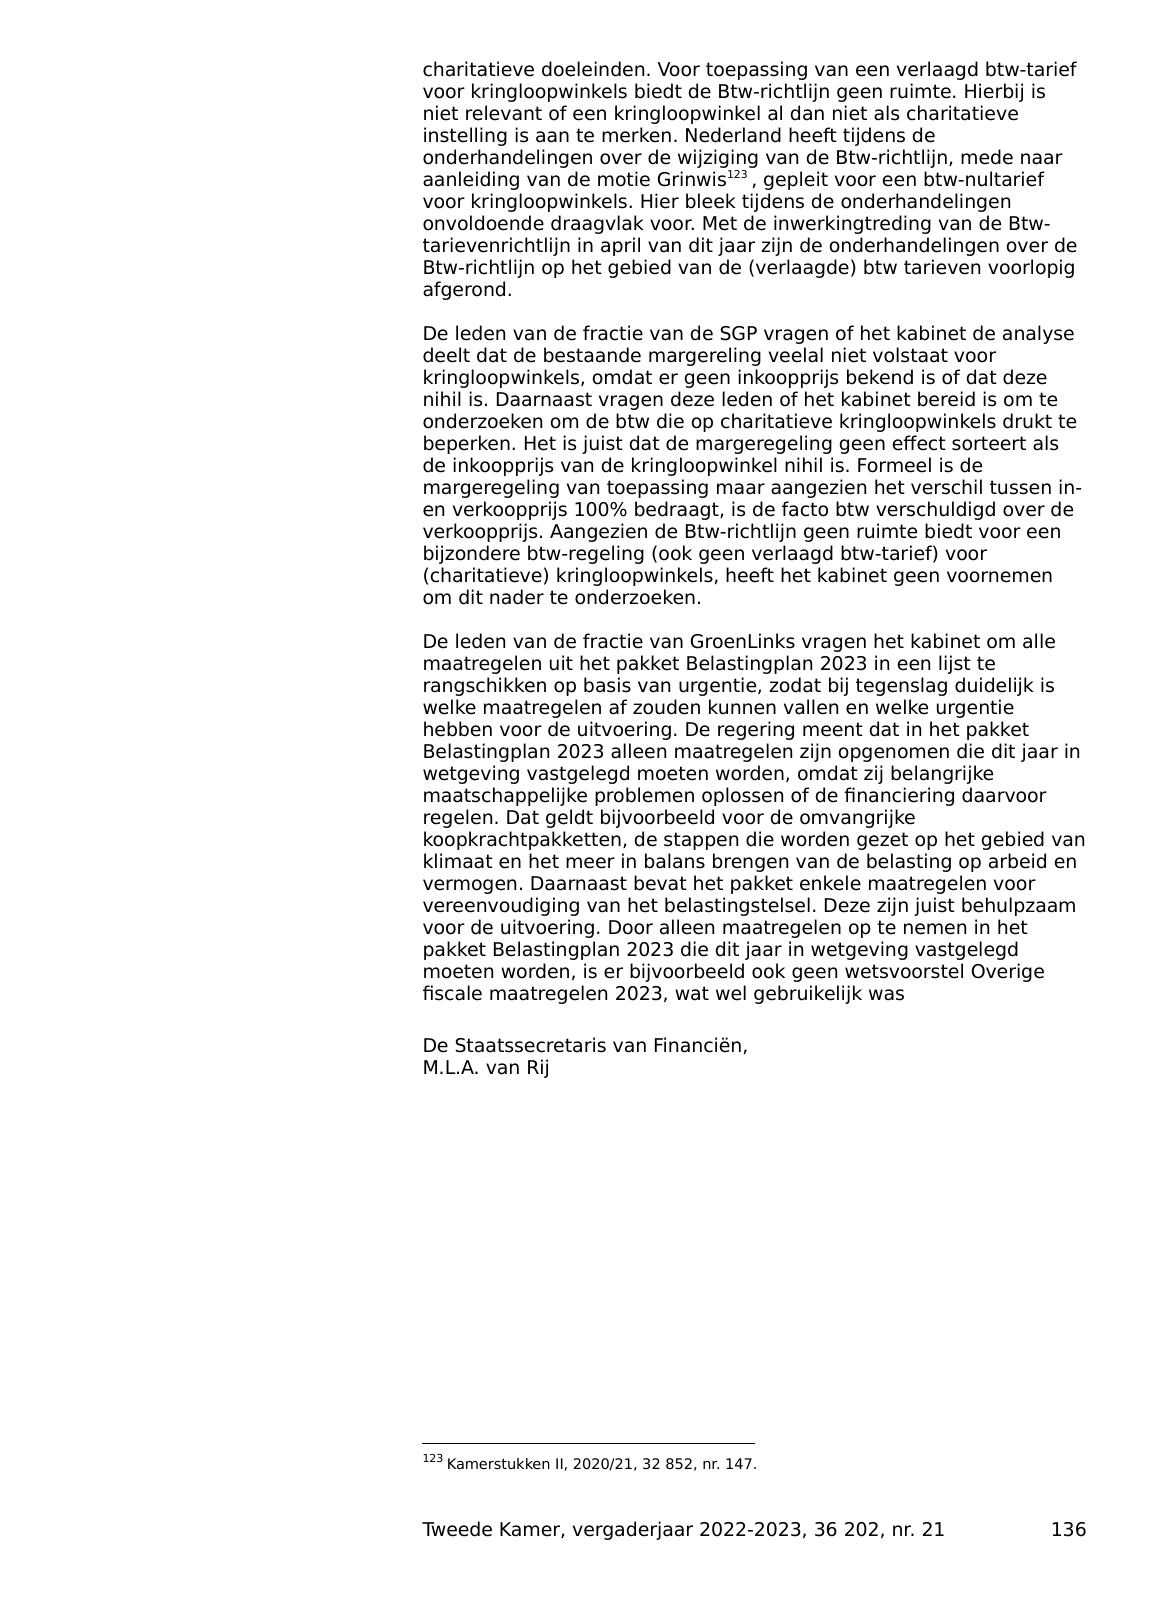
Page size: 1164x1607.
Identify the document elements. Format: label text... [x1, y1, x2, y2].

text De leden van de fractie van GroenLinks vragen het kabinet om alle maatregelen uit het pakket Belastingplan 2023 in een lijst te rangschikken op basis van urgentie, zodat bij tegenslag duidelijk is welke maatregelen af zouden kunnen vallen en welke urgentie hebben voor de uitvoering. De regering meent dat in het pakket Belastingplan 2023 alleen maatregelen zijn opgenomen die dit jaar in wetgeving vastgelegd moeten worden, omdat zij belangrijke maatschappelijke problemen oplossen of de financiering daarvoor regelen. Dat geldt bijvoorbeeld voor de omvangrijke koopkrachtpakketten, de stappen die worden gezet op het gebied van klimaat en het meer in balans brengen van de belasting op arbeid en vermogen. Daarnaast bevat het pakket enkele maatregelen voor vereenvoudiging van het belastingstelsel. Deze zijn juist behulpzaam voor de uitvoering. Door alleen maatregelen op te nemen in het pakket Belastingplan 2023 die dit jaar in wetgeving vastgelegd moeten worden, is er bijvoorbeeld ook geen wetsvoorstel Overige fiscale maatregelen 2023, wat wel gebruikelijk was [422, 631, 1087, 1004]
text charitatieve doeleinden. Voor toepassing van een verlaagd btw-tarief voor kringloopwinkels biedt de Btw-richtlijn geen ruimte. Hierbij is niet relevant of een kringloopwinkel al dan niet als charitatieve instelling is aan te merken. Nederland heeft tijdens de onderhandelingen over de wijziging van de Btw-richtlijn, mede naar aanleiding van de motie Grinwis, gepleit voor een btw-nultarief voor kringloopwinkels. Hier bleek tijdens de onderhandelingen onvoldoende draagvlak voor. Met de inwerkingtreding van de Btw-tarievenrichtlijn in april van dit jaar zijn de onderhandelingen over de Btw-richtlijn op het gebied van de (verlaagde) btw tarieven voorlopig afgerond. [422, 59, 1087, 301]
text De Staatssecretaris van Financiën, M.L.A. van Rij [422, 1034, 1087, 1078]
text Kamerstukken II, 2020/21, 32 852, nr. 147. [422, 1452, 1087, 1474]
text De leden van de fractie van de SGP vragen of het kabinet de analyse deelt dat de bestaande margereling veelal niet volstaat voor kringloopwinkels, omdat er geen inkoopprijs bekend is of dat deze nihil is. Daarnaast vragen deze leden of het kabinet bereid is om te onderzoeken om de btw die op charitatieve kringloopwinkels drukt te beperken. Het is juist dat de margeregeling geen effect sorteert als de inkoopprijs van de kringloopwinkel nihil is. Formeel is de margeregeling van toepassing maar aangezien het verschil tussen in- en verkoopprijs 100% bedraagt, is de facto btw verschuldigd over de verkoopprijs. Aangezien de Btw-richtlijn geen ruimte biedt voor een bijzondere btw-regeling (ook geen verlaagd btw-tarief) voor (charitatieve) kringloopwinkels, heeft het kabinet geen voornemen om dit nader te onderzoeken. [422, 323, 1087, 609]
